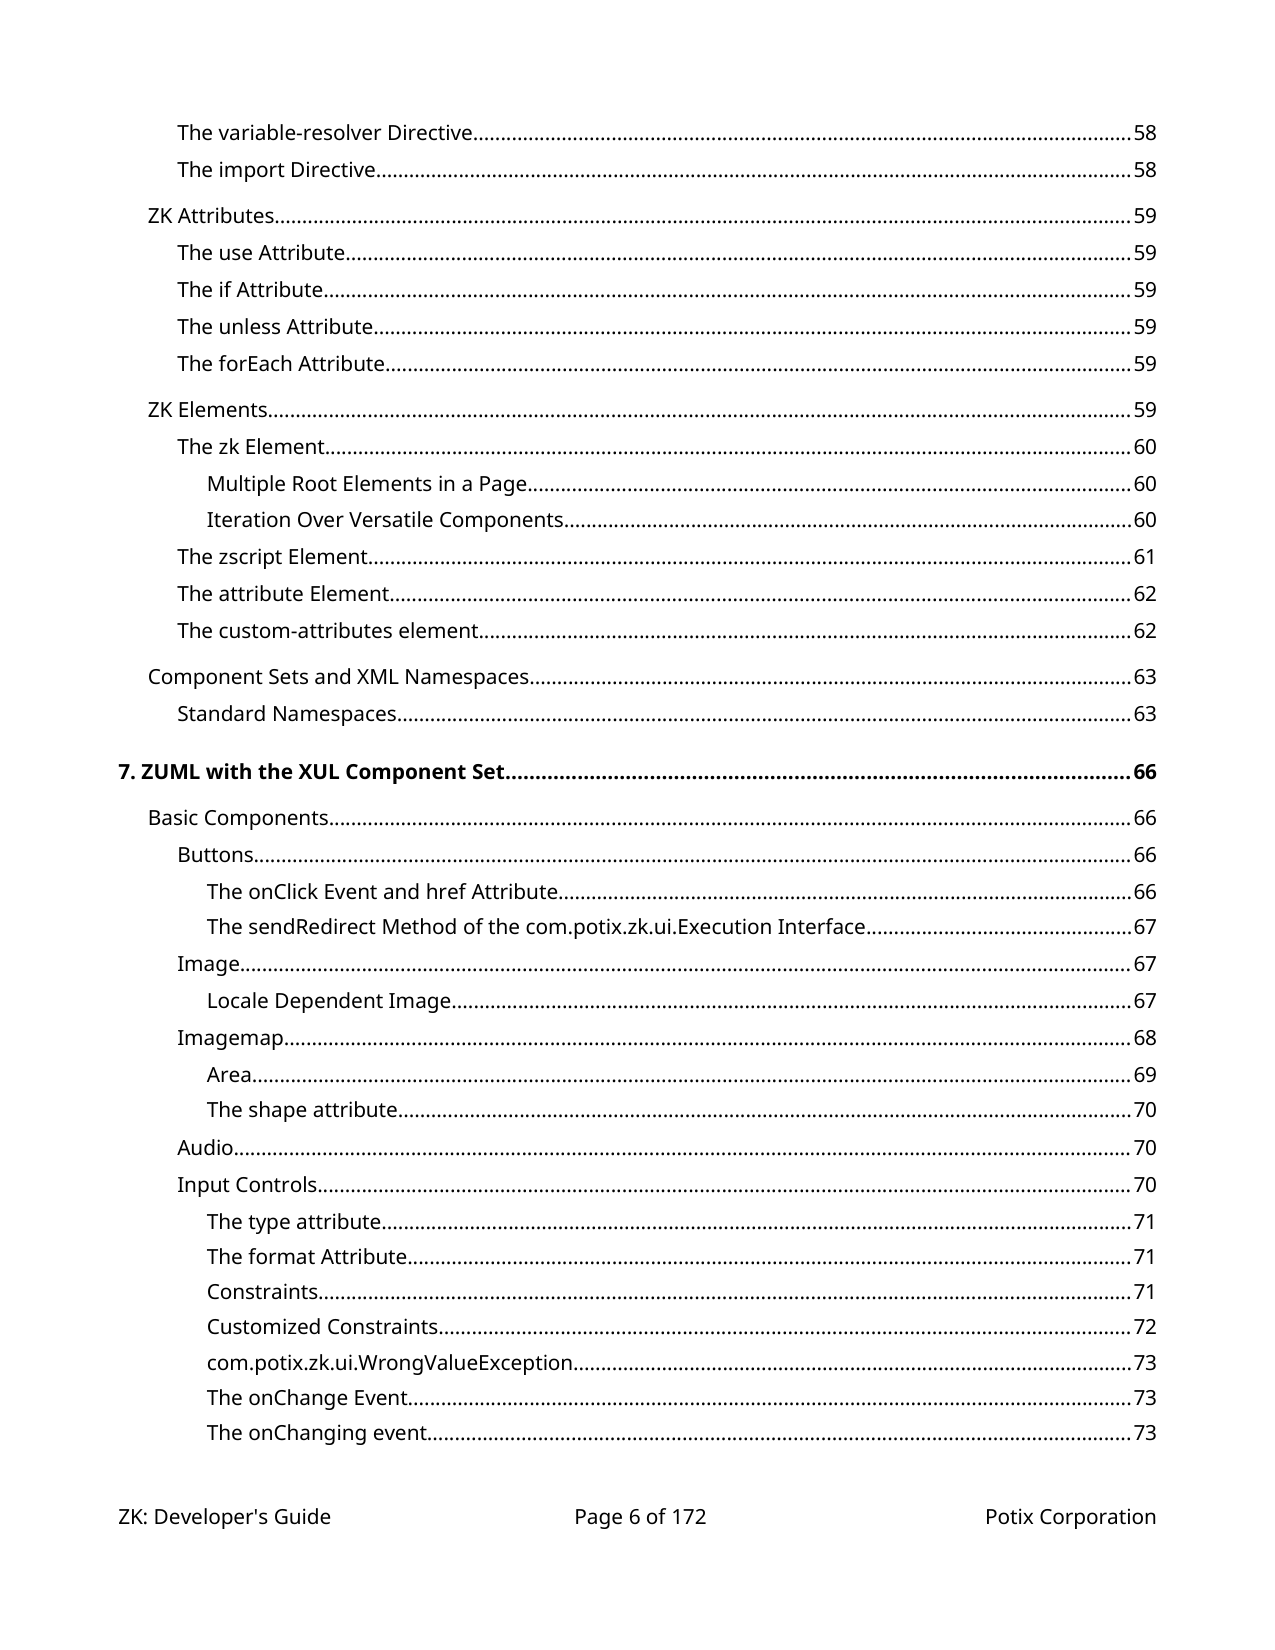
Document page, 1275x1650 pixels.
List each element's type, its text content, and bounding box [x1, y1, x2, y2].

text The attribute Element 62 [177, 579, 1157, 607]
text The use Attribute 59 [177, 238, 1157, 266]
text Area 69 [207, 1060, 1157, 1089]
text Customized Constraints 72 [207, 1312, 1157, 1341]
text Locale Dependent Image 67 [207, 986, 1157, 1014]
text The if Attribute 59 [177, 275, 1157, 303]
text The zk Element 60 [177, 432, 1157, 461]
text Constraints 71 [207, 1277, 1157, 1306]
text The format Attribute 71 [207, 1242, 1157, 1270]
text The custom-attributes element 62 [177, 616, 1157, 644]
text Imagemap 68 [177, 1023, 1157, 1052]
text Basic Components 66 [148, 803, 1157, 831]
text ZK Elements 59 [148, 395, 1157, 424]
text Component Sets and XML Namespaces 63 [148, 662, 1157, 690]
text 7. ZUML with the XUL Component Set 66 [118, 757, 1157, 785]
text The unless Attribute 59 [177, 312, 1157, 341]
text The onChange Event 73 [207, 1383, 1157, 1411]
text The zscript Element 61 [177, 542, 1157, 570]
text Buttons 66 [177, 840, 1157, 868]
text Audio 70 [177, 1133, 1157, 1161]
text The forEach Attribute 59 [177, 349, 1157, 378]
text The import Directive 58 [177, 155, 1157, 183]
text The sendRedirect Method of the com.potix.zk.ui.Execution Interface 67 [207, 912, 1157, 940]
text Input Controls 70 [177, 1170, 1157, 1198]
text Multiple Root Elements in a Page 60 [207, 469, 1157, 498]
text The onChanging event 73 [207, 1418, 1157, 1446]
text Standard Namespaces 63 [177, 699, 1157, 727]
text The onClick Event and href Attribute 66 [207, 877, 1157, 905]
text Iteration Over Versatile Components 60 [207, 505, 1157, 533]
text ZK Attributes 59 [148, 201, 1157, 229]
text The variable-resolver Directive 58 [177, 118, 1157, 146]
text com.potix.zk.ui.WrongValueException 73 [207, 1348, 1157, 1376]
text The shape attribute 70 [207, 1096, 1157, 1124]
text The type attribute 71 [207, 1207, 1157, 1235]
text Image 67 [177, 949, 1157, 977]
